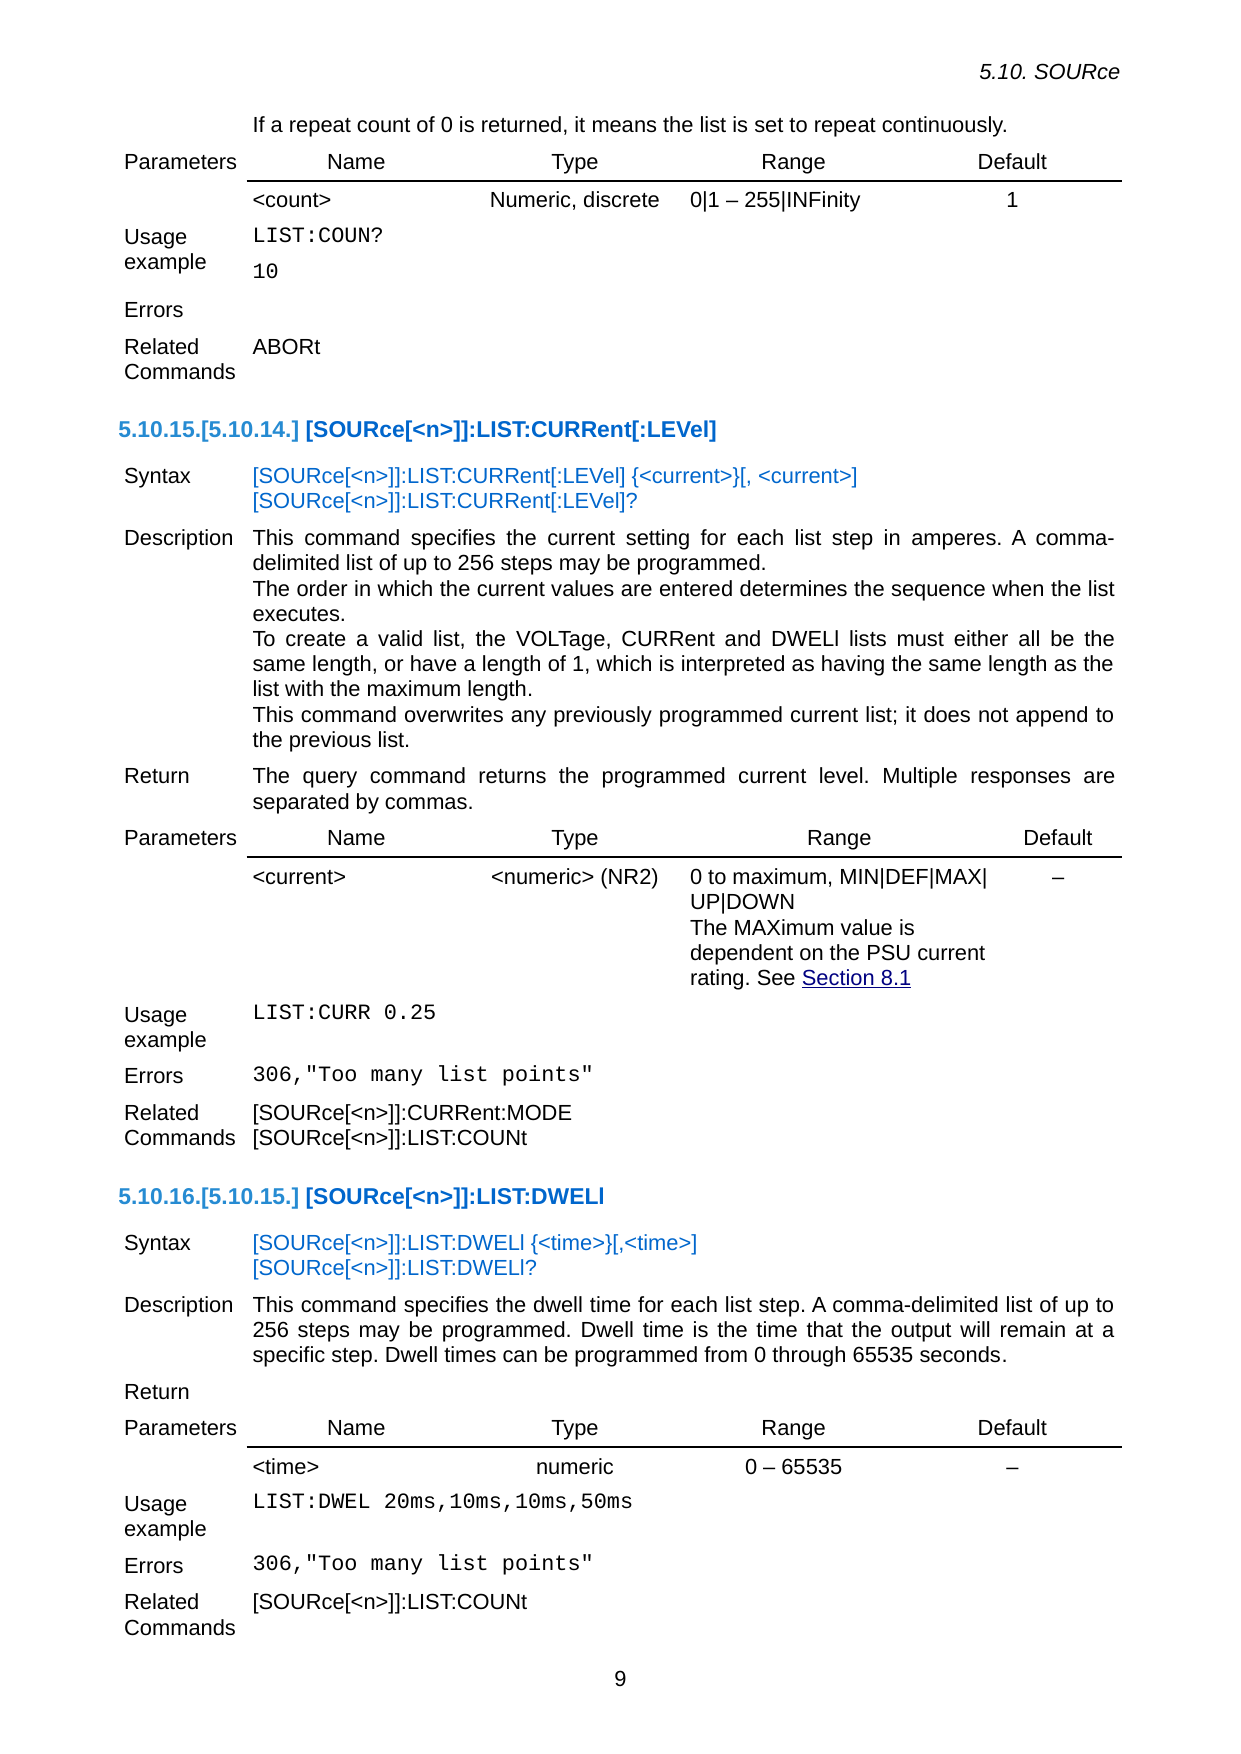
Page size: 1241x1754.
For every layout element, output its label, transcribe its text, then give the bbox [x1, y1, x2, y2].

table_cell Errors [118, 1547, 247, 1583]
table_cell 306,"Too many list points" [247, 1547, 1122, 1583]
table_cell [SOURce[<n>]]:CURRent:MODE [SOURce[<n>]]:LIST:COUNt [247, 1094, 1122, 1156]
table_cell – [903, 1448, 1122, 1485]
table_cell Default [903, 143, 1122, 179]
table_cell If a repeat count of 0 is returned, it means the list is set to repeat continuously. [247, 106, 1122, 143]
table_cell Numeric, discrete [465, 182, 684, 218]
table_cell Usage example [118, 1485, 247, 1547]
table_cell Name [247, 1410, 465, 1446]
table_cell 0 – 65535 [684, 1448, 903, 1485]
table_cell – [994, 858, 1122, 996]
table_cell [247, 1373, 1122, 1409]
table_cell 1 [903, 182, 1122, 218]
table_cell Parameters [118, 1410, 247, 1485]
table_cell Type [465, 143, 684, 179]
table_cell [SOURce[<n>]]:LIST:COUNt [247, 1584, 1122, 1645]
table_header Syntax [118, 1224, 247, 1286]
table_cell Range [684, 143, 903, 179]
table_cell Usage example [118, 218, 247, 291]
table_cell Type [465, 820, 684, 856]
table_cell LIST:DWEL 20ms,10ms,10ms,50ms [247, 1485, 1122, 1547]
table_cell Description [118, 519, 247, 758]
table_cell <count> [247, 182, 465, 218]
table_cell LIST:CURR 0.25 [247, 996, 1122, 1058]
table_cell <time> [247, 1448, 465, 1485]
table_cell 0 to maximum, MIN|DEF|MAX|UP|DOWN The MAXimum value is dependent on the PSU current rating. See Section 8.1 [684, 858, 994, 996]
table_cell Usage example [118, 996, 247, 1058]
table_cell Type [465, 1410, 684, 1446]
table_cell 0|1 – 255|INFinity [684, 182, 903, 218]
table_cell Default [994, 820, 1122, 856]
table_cell Errors [118, 1058, 247, 1094]
table_cell LIST:COUN? 10 [247, 218, 1122, 291]
table_cell Parameters [118, 820, 247, 996]
table_cell [118, 106, 247, 143]
table_cell Related Commands [118, 1584, 247, 1645]
table_cell The query command returns the programmed current level. Multiple responses are separated by commas. [247, 758, 1122, 819]
table_cell This command specifies the current setting for each list step in amperes. A comma-delimited list of up to 256 steps may be programmed. The order in which the current values are entered determines the sequence when the list executes. To create a valid list, the VOLTage, CURRent and DWELl lists must either all be the same length, or have a length of 1, which is interpreted as having the same length as the list with the maximum length. This command overwrites any previously programmed current list; it does not append to the previous list. [247, 519, 1122, 758]
table_cell Return [118, 758, 247, 819]
table_cell [247, 291, 1122, 328]
table_cell This command specifies the dwell time for each list step. A comma-delimited list of up to 256 steps may be programmed. Dwell time is the time that the output will remain at a specific step. Dwell times can be programmed from 0 through 65535 seconds. [247, 1286, 1122, 1373]
table_cell ABORt [247, 328, 1122, 390]
table_cell 306,"Too many list points" [247, 1058, 1122, 1094]
table_cell <current> [247, 858, 465, 996]
table_cell Range [684, 820, 994, 856]
table_cell Errors [118, 291, 247, 328]
table_header Syntax [118, 458, 247, 519]
table_cell Description [118, 1286, 247, 1373]
table_header [SOURce[<n>]]:LIST:DWELl {<time>}[,<time>] [SOURce[<n>]]:LIST:DWELl? [247, 1224, 1122, 1286]
table_header [SOURce[<n>]]:LIST:CURRent[:LEVel] {<current>}[, <current>] [SOURce[<n>]]:LIST:CURRent[:LEVel]? [247, 458, 1122, 519]
table_cell Related Commands [118, 1094, 247, 1156]
table_cell numeric [465, 1448, 684, 1485]
table_cell Default [903, 1410, 1122, 1446]
table_cell Range [684, 1410, 903, 1446]
table_cell Name [247, 143, 465, 179]
subtitle [SOURce[<n>]]:LIST:DWELl [118, 1183, 1122, 1209]
table_cell <numeric> (NR2) [465, 858, 684, 996]
table_cell Parameters [118, 143, 247, 218]
table_cell Return [118, 1373, 247, 1409]
subtitle [SOURce[<n>]]:LIST:CURRent[:LEVel] [118, 416, 1122, 443]
table_cell Name [247, 820, 465, 856]
table_cell Related Commands [118, 328, 247, 390]
